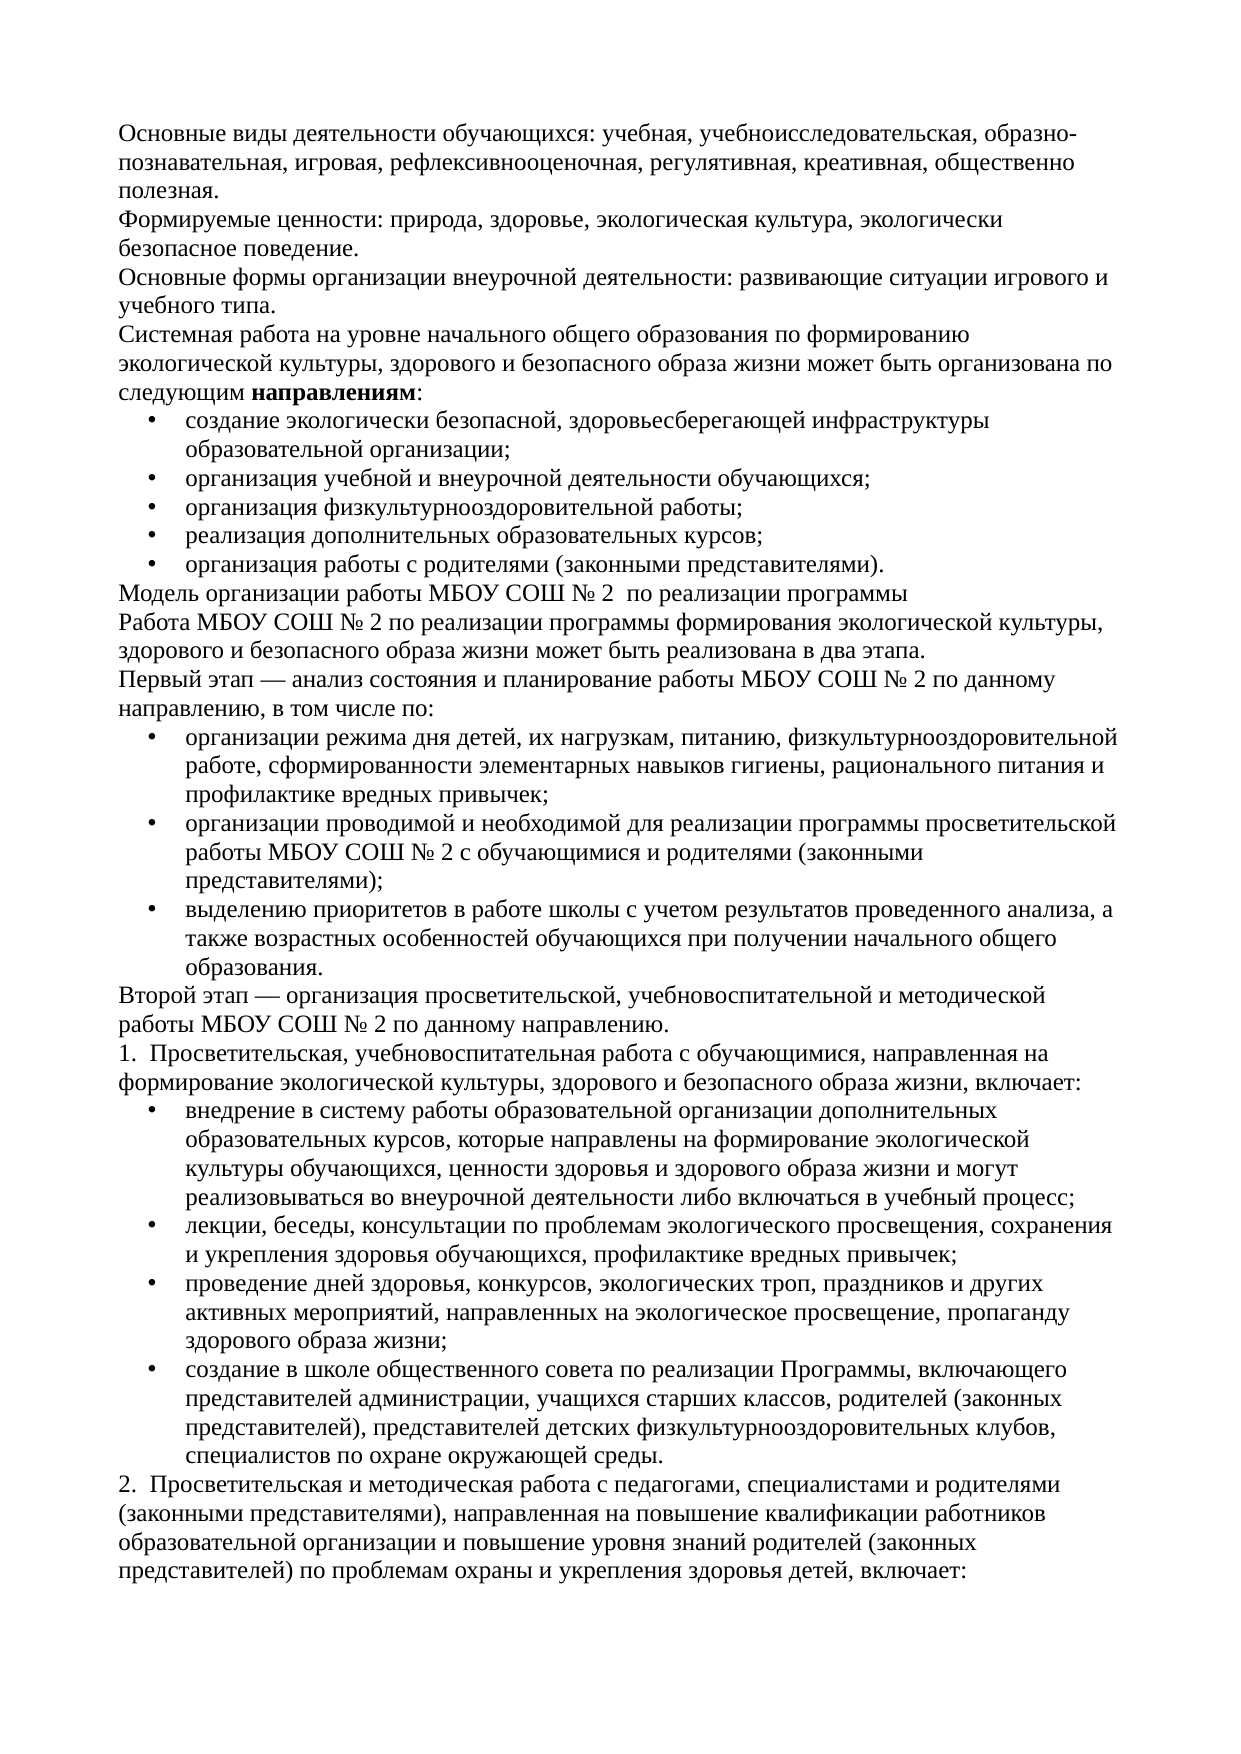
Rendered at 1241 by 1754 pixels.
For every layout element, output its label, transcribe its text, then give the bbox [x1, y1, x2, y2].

text Основные виды деятельности обучающихся: учебная, учебно­исследовательская, образно­познавательная, игровая, рефлексивно­оценочная, регулятивная, креативная, общественно полезная. [118, 118, 1122, 204]
list выделению приоритетов в работе школы с учетом результатов проведенного анализа, а также возрастных особенностей обучающихся при получении начального общего образования. [148, 894, 1122, 981]
list внедрение в систему работы образовательной организации дополнительных образовательных курсов, которые направлены на формирование экологической культуры обучающихся, ценности здоровья и здорового образа жизни и могут реализовываться во внеурочной деятельности либо включаться в учебный процесс; [148, 1096, 1122, 1211]
text 1. Просветительская, учебно­воспитательная работа с обучающимися, направленная на формирование экологической культуры, здорового и безопасного образа жизни, включает: [118, 1038, 1122, 1096]
text Основные формы организации внеурочной деятельности: развивающие ситуации игрового и учебного типа. [118, 262, 1122, 319]
text Работа МБОУ СОШ № 2 по реализации программы формирования экологической культуры, здорового и безопасного образа жизни может быть реализована в два этапа. [118, 607, 1122, 664]
text Второй этап — организация просветительской, учебно­воспитательной и методической работы МБОУ СОШ № 2 по данному направлению. [118, 981, 1122, 1038]
text Системная работа на уровне начального общего образования по формированию экологической культуры, здорового и безопасного образа жизни может быть организована по следующим направлениям: [118, 319, 1122, 406]
list организации режима дня детей, их нагрузкам, питанию, физкультурно­оздоровительной работе, сформированности элементарных навыков гигиены, рационального питания и профилактике вредных привычек; [148, 722, 1122, 808]
text Первый этап — анализ состояния и планирование работы МБОУ СОШ № 2 по данному направлению, в том числе по: [118, 664, 1122, 722]
list реализация дополнительных образовательных курсов; [148, 521, 1122, 549]
text Формируемые ценности: природа, здоровье, экологическая культура, экологически безопасное поведение. [118, 204, 1122, 262]
list лекции, беседы, консультации по проблемам экологического просвещения, сохранения и укрепления здоровья обучающихся, профилактике вредных привычек; [148, 1211, 1122, 1268]
list создание в школе общественного совета по реализации Программы, включающего представителей администрации, учащихся старших классов, родителей (законных представителей), представителей детских физкультурно­оздоровительных клубов, специалистов по охране окружающей среды. [148, 1354, 1122, 1469]
text 2. Просветительская и методическая работа с педагогами, специалистами и родителями (законными представителями), направленная на повышение квалификации работников образовательной организации и повышение уровня знаний родителей (законных представителей) по проблемам охраны и укрепления здоровья детей, включает: [118, 1469, 1122, 1584]
list создание экологически безопасной, здоровьесберегающей инфраструктуры образовательной организации; [148, 406, 1122, 463]
list организации проводимой и необходимой для реализации программы просветительской работы МБОУ СОШ № 2 с обучающимися и родителями (законными представителями); [148, 808, 1122, 894]
list организация физкультурно­оздоровительной работы; [148, 492, 1122, 521]
text Модель организации работы МБОУ СОШ № 2 по реализации программы [118, 578, 1122, 607]
list организация учебной и внеурочной деятельности обучающихся; [148, 463, 1122, 492]
list организация работы с родителями (законными представителями). [148, 549, 1122, 578]
list проведение дней здоровья, конкурсов, экологических троп, праздников и других активных мероприятий, направленных на экологическое просвещение, пропаганду здорового образа жизни; [148, 1268, 1122, 1354]
